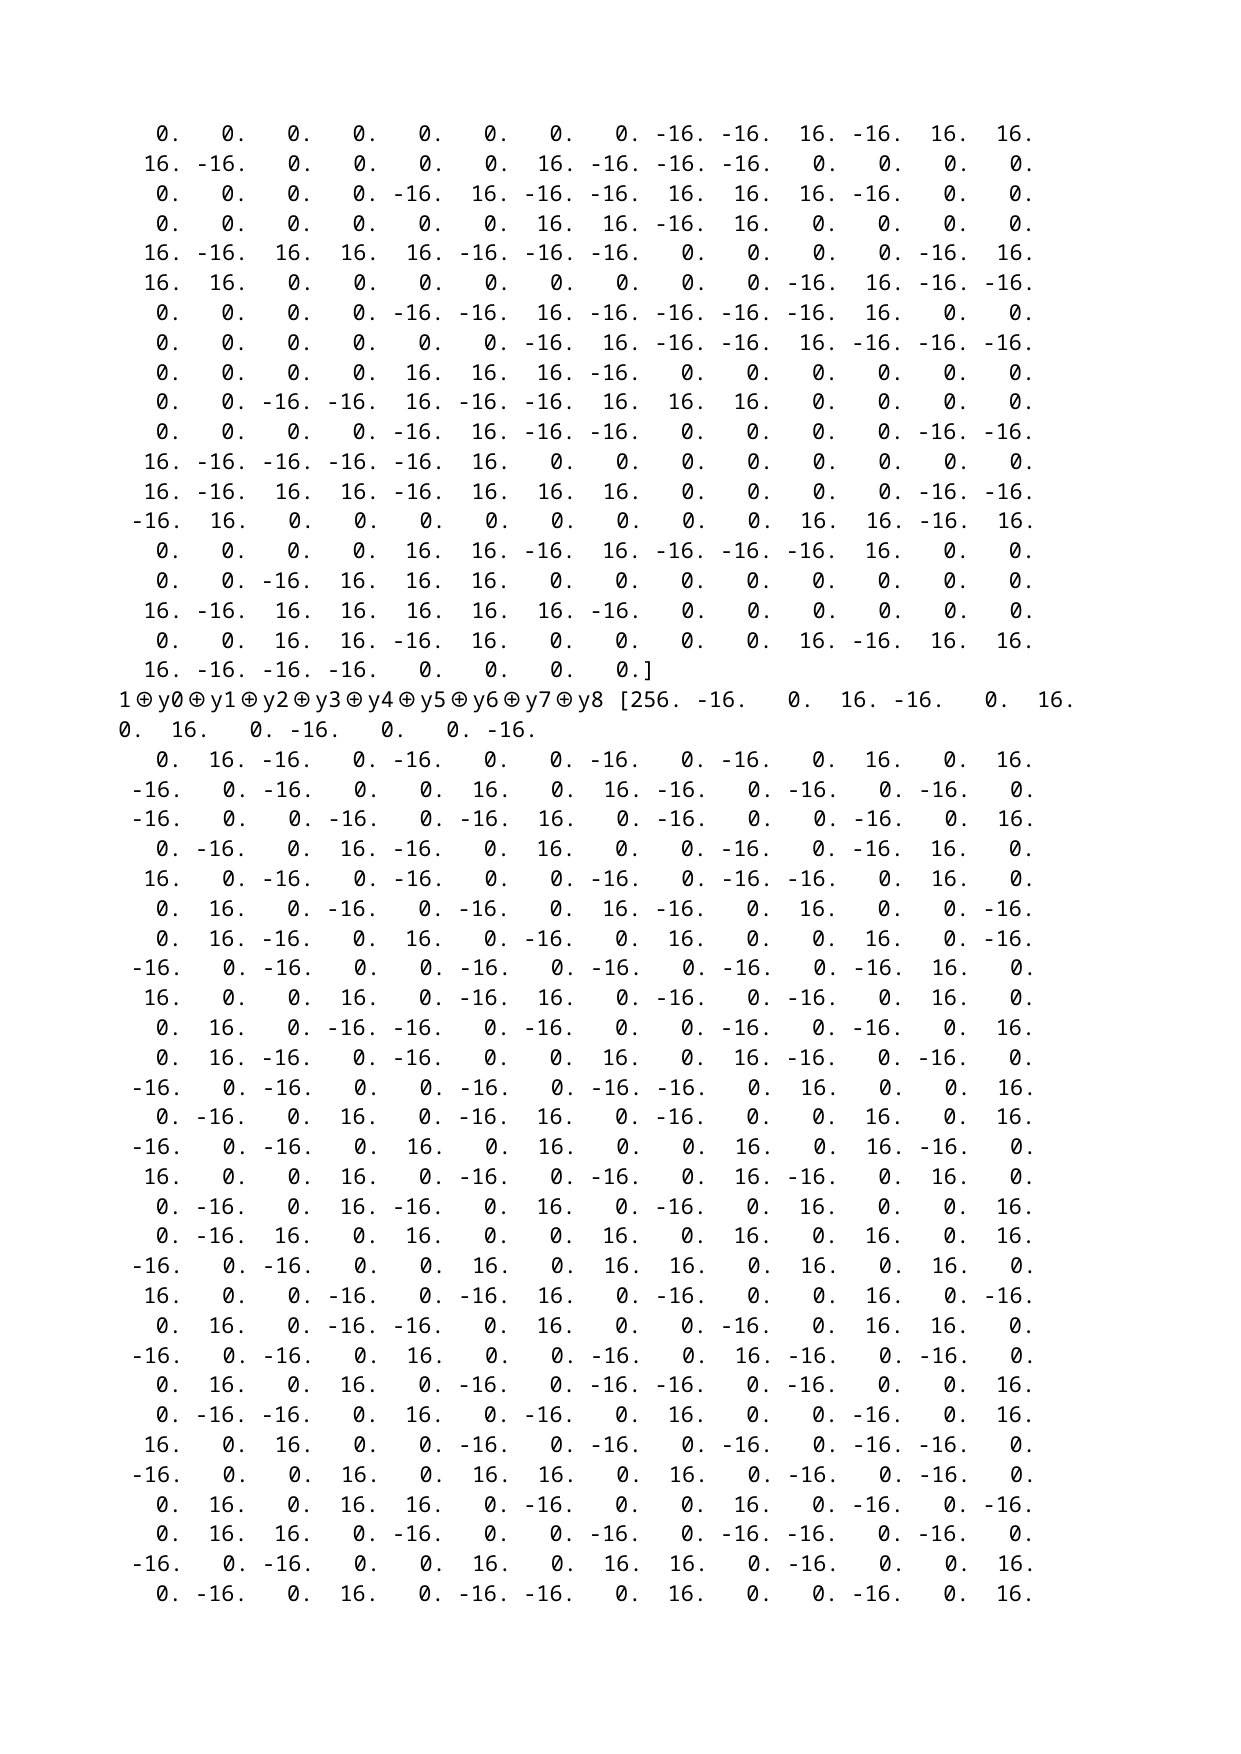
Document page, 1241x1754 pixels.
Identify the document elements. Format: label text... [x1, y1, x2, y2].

text 0. -16. 0. 16. -16. 0. 16. 0. 0. -16. 0. -16. 16. 0. [118, 833, 1122, 863]
text 0. 0. 0. 0. -16. 16. -16. -16. 0. 0. 0. 0. -16. -16. [118, 416, 1122, 446]
text 16. 0. 0. -16. 0. -16. 16. 0. -16. 0. 0. 16. 0. -16. [118, 1280, 1122, 1310]
text 0. 16. 0. -16. -16. 0. -16. 0. 0. -16. 0. -16. 0. 16. [118, 1012, 1122, 1042]
text 0. 0. -16. -16. 16. -16. -16. 16. 16. 16. 0. 0. 0. 0. [118, 386, 1122, 416]
text 0. 16. -16. 0. 16. 0. -16. 0. 16. 0. 0. 16. 0. -16. [118, 922, 1122, 952]
text 16. -16. 0. 0. 0. 0. 16. -16. -16. -16. 0. 0. 0. 0. [118, 148, 1122, 178]
text 0. 16. 16. 0. -16. 0. 0. -16. 0. -16. -16. 0. -16. 0. [118, 1518, 1122, 1548]
text 0. 0. 0. 0. 16. 16. -16. 16. -16. -16. -16. 16. 0. 0. [118, 535, 1122, 565]
text -16. 0. 0. -16. 0. -16. 16. 0. -16. 0. 0. -16. 0. 16. [118, 803, 1122, 833]
text 16. 0. -16. 0. -16. 0. 0. -16. 0. -16. -16. 0. 16. 0. [118, 863, 1122, 893]
text 0. -16. 0. 16. 0. -16. 16. 0. -16. 0. 0. 16. 0. 16. [118, 1101, 1122, 1131]
text 16. -16. 16. 16. 16. 16. 16. -16. 0. 0. 0. 0. 0. 0. [118, 595, 1122, 624]
text 0. 0. 16. 16. -16. 16. 0. 0. 0. 0. 16. -16. 16. 16. [118, 624, 1122, 654]
text 0. 0. 0. 0. -16. 16. -16. -16. 16. 16. 16. -16. 0. 0. [118, 178, 1122, 207]
text -16. 0. -16. 0. 0. 16. 0. 16. 16. 0. 16. 0. 16. 0. [118, 1250, 1122, 1280]
text -16. 0. -16. 0. 0. 16. 0. 16. 16. 0. -16. 0. 0. 16. [118, 1548, 1122, 1578]
text -16. 0. -16. 0. 16. 0. 16. 0. 0. 16. 0. 16. -16. 0. [118, 1131, 1122, 1161]
text -16. 16. 0. 0. 0. 0. 0. 0. 0. 0. 16. 16. -16. 16. [118, 505, 1122, 535]
text 0. -16. 16. 0. 16. 0. 0. 16. 0. 16. 0. 16. 0. 16. [118, 1220, 1122, 1250]
text 16. -16. -16. -16. 0. 0. 0. 0.] [118, 654, 1122, 684]
text 16. 0. 0. 16. 0. -16. 16. 0. -16. 0. -16. 0. 16. 0. [118, 982, 1122, 1012]
text 0. 16. 0. -16. 0. -16. 0. 16. -16. 0. 16. 0. 0. -16. [118, 893, 1122, 922]
text -16. 0. 0. 16. 0. 16. 16. 0. 16. 0. -16. 0. -16. 0. [118, 1459, 1122, 1488]
text 0. 0. 0. 0. 0. 0. 16. 16. -16. 16. 0. 0. 0. 0. [118, 207, 1122, 237]
text 16. -16. 16. 16. 16. -16. -16. -16. 0. 0. 0. 0. -16. 16. [118, 237, 1122, 267]
text 0. 0. 0. 0. 16. 16. 16. -16. 0. 0. 0. 0. 0. 0. [118, 356, 1122, 386]
text -16. 0. -16. 0. 0. -16. 0. -16. -16. 0. 16. 0. 0. 16. [118, 1071, 1122, 1101]
text 16. -16. -16. -16. -16. 16. 0. 0. 0. 0. 0. 0. 0. 0. [118, 446, 1122, 476]
text 0. 16. -16. 0. -16. 0. 0. 16. 0. 16. -16. 0. -16. 0. [118, 1042, 1122, 1071]
text 0. 16. 0. 16. 16. 0. -16. 0. 0. 16. 0. -16. 0. -16. [118, 1488, 1122, 1518]
text 0. -16. 0. 16. 0. -16. -16. 0. 16. 0. 0. -16. 0. 16. [118, 1578, 1122, 1608]
text 0. 16. 0. -16. -16. 0. 16. 0. 0. -16. 0. 16. 16. 0. [118, 1310, 1122, 1339]
text 0. 0. 0. 0. 0. 0. 0. 0. -16. -16. 16. -16. 16. 16. [118, 118, 1122, 148]
text -16. 0. -16. 0. 16. 0. 0. -16. 0. 16. -16. 0. -16. 0. [118, 1339, 1122, 1369]
text -16. 0. -16. 0. 0. 16. 0. 16. -16. 0. -16. 0. -16. 0. [118, 773, 1122, 803]
text 16. 16. 0. 0. 0. 0. 0. 0. 0. 0. -16. 16. -16. -16. [118, 267, 1122, 297]
text 0. -16. 0. 16. -16. 0. 16. 0. -16. 0. 16. 0. 0. 16. [118, 1191, 1122, 1220]
text 0. 0. -16. 16. 16. 16. 0. 0. 0. 0. 0. 0. 0. 0. [118, 565, 1122, 595]
text 0. 16. 0. 16. 0. -16. 0. -16. -16. 0. -16. 0. 0. 16. [118, 1369, 1122, 1399]
text 16. -16. 16. 16. -16. 16. 16. 16. 0. 0. 0. 0. -16. -16. [118, 476, 1122, 505]
text 16. 0. 16. 0. 0. -16. 0. -16. 0. -16. 0. -16. -16. 0. [118, 1429, 1122, 1459]
text 16. 0. 0. 16. 0. -16. 0. -16. 0. 16. -16. 0. 16. 0. [118, 1161, 1122, 1191]
text 0. 0. 0. 0. 0. 0. -16. 16. -16. -16. 16. -16. -16. -16. [118, 327, 1122, 356]
text 0. 0. 0. 0. -16. -16. 16. -16. -16. -16. -16. 16. 0. 0. [118, 297, 1122, 327]
text -16. 0. -16. 0. 0. -16. 0. -16. 0. -16. 0. -16. 16. 0. [118, 952, 1122, 982]
text 0. 16. -16. 0. -16. 0. 0. -16. 0. -16. 0. 16. 0. 16. [118, 744, 1122, 773]
text 1⊕y0⊕y1⊕y2⊕y3⊕y4⊕y5⊕y6⊕y7⊕y8 [256. -16. 0. 16. -16. 0. 16. 0. 16. 0. -16. 0. 0. -16. [118, 684, 1122, 744]
text 0. -16. -16. 0. 16. 0. -16. 0. 16. 0. 0. -16. 0. 16. [118, 1399, 1122, 1429]
